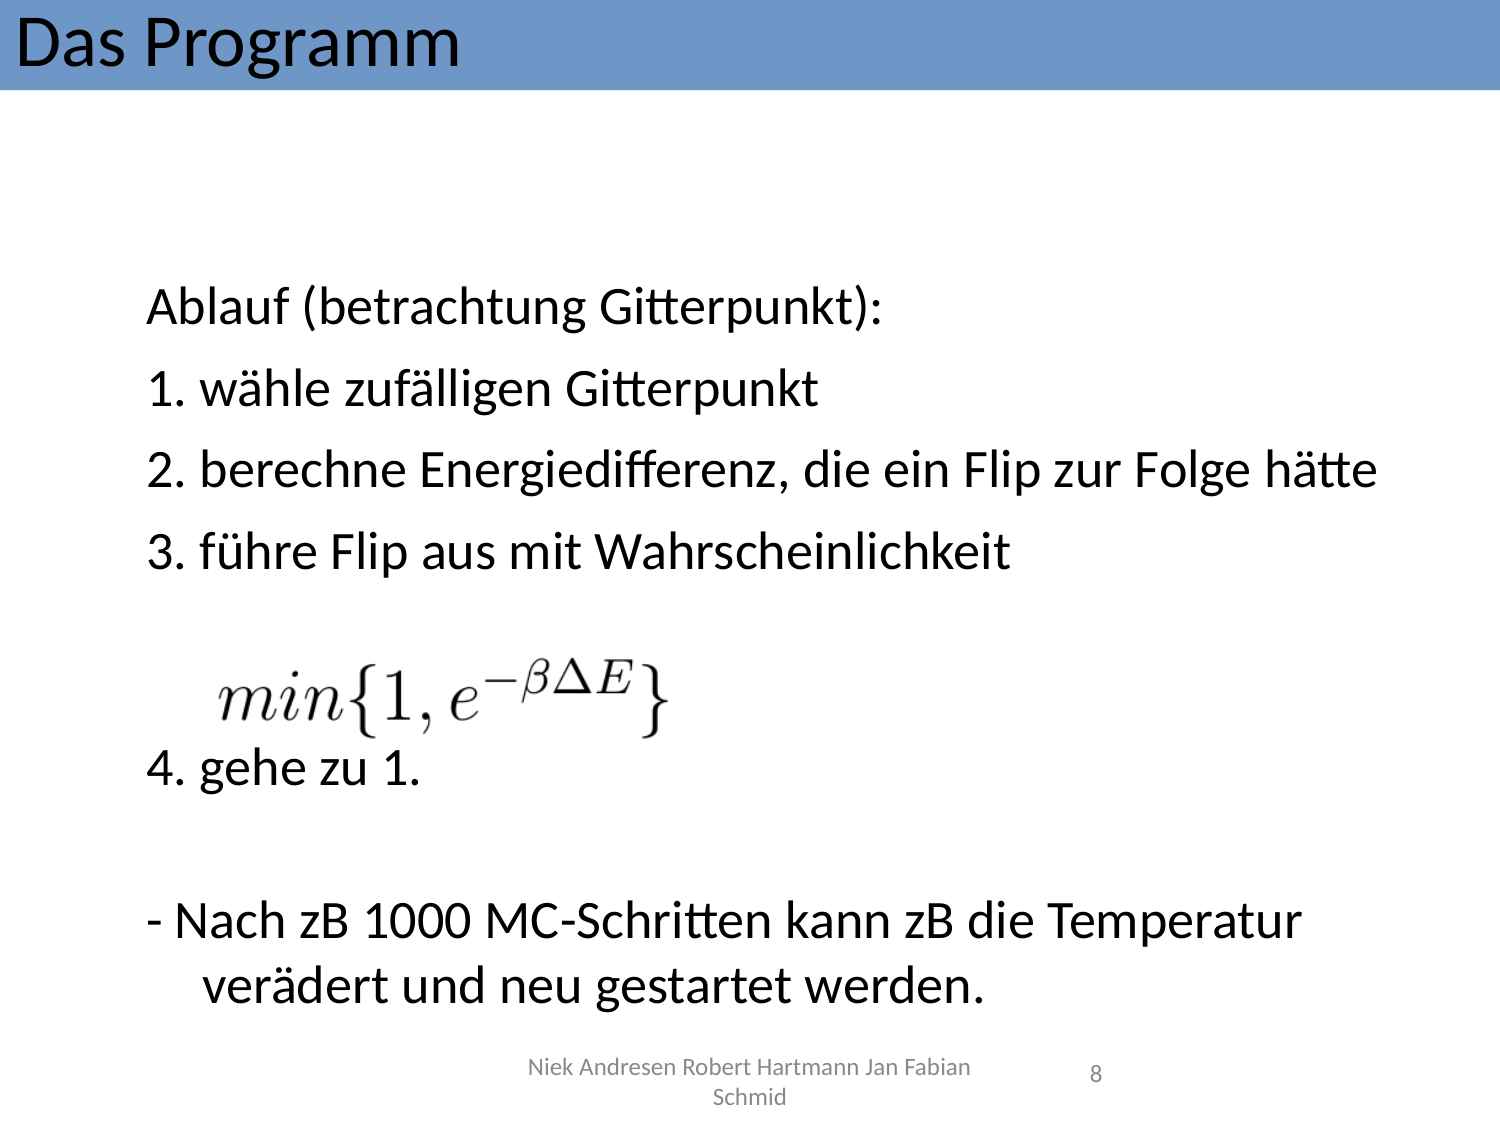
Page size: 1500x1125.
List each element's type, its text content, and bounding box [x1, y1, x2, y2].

text_box [1074, 1042, 1426, 1103]
picture [212, 653, 674, 723]
text_box Niek Andresen Robert Hartmann Jan Fabian Schmid [512, 1042, 988, 1103]
text_box Das Programm [0, 0, 1500, 91]
list - Nach zB 1000 MC-Schritten kann zB die Temperatur verädert und neu gestartet werden. [75, 876, 1465, 1028]
list 4. gehe zu 1. [75, 723, 957, 833]
list Ablauf (betrachtung Gitterpunkt): 1. wähle zufälligen Gitterpunkt 2. berechne Energiedifferenz, die ein Flip zur Folge hätte 3. führe Flip aus mit Wahrscheinlichkeit [75, 262, 1426, 662]
